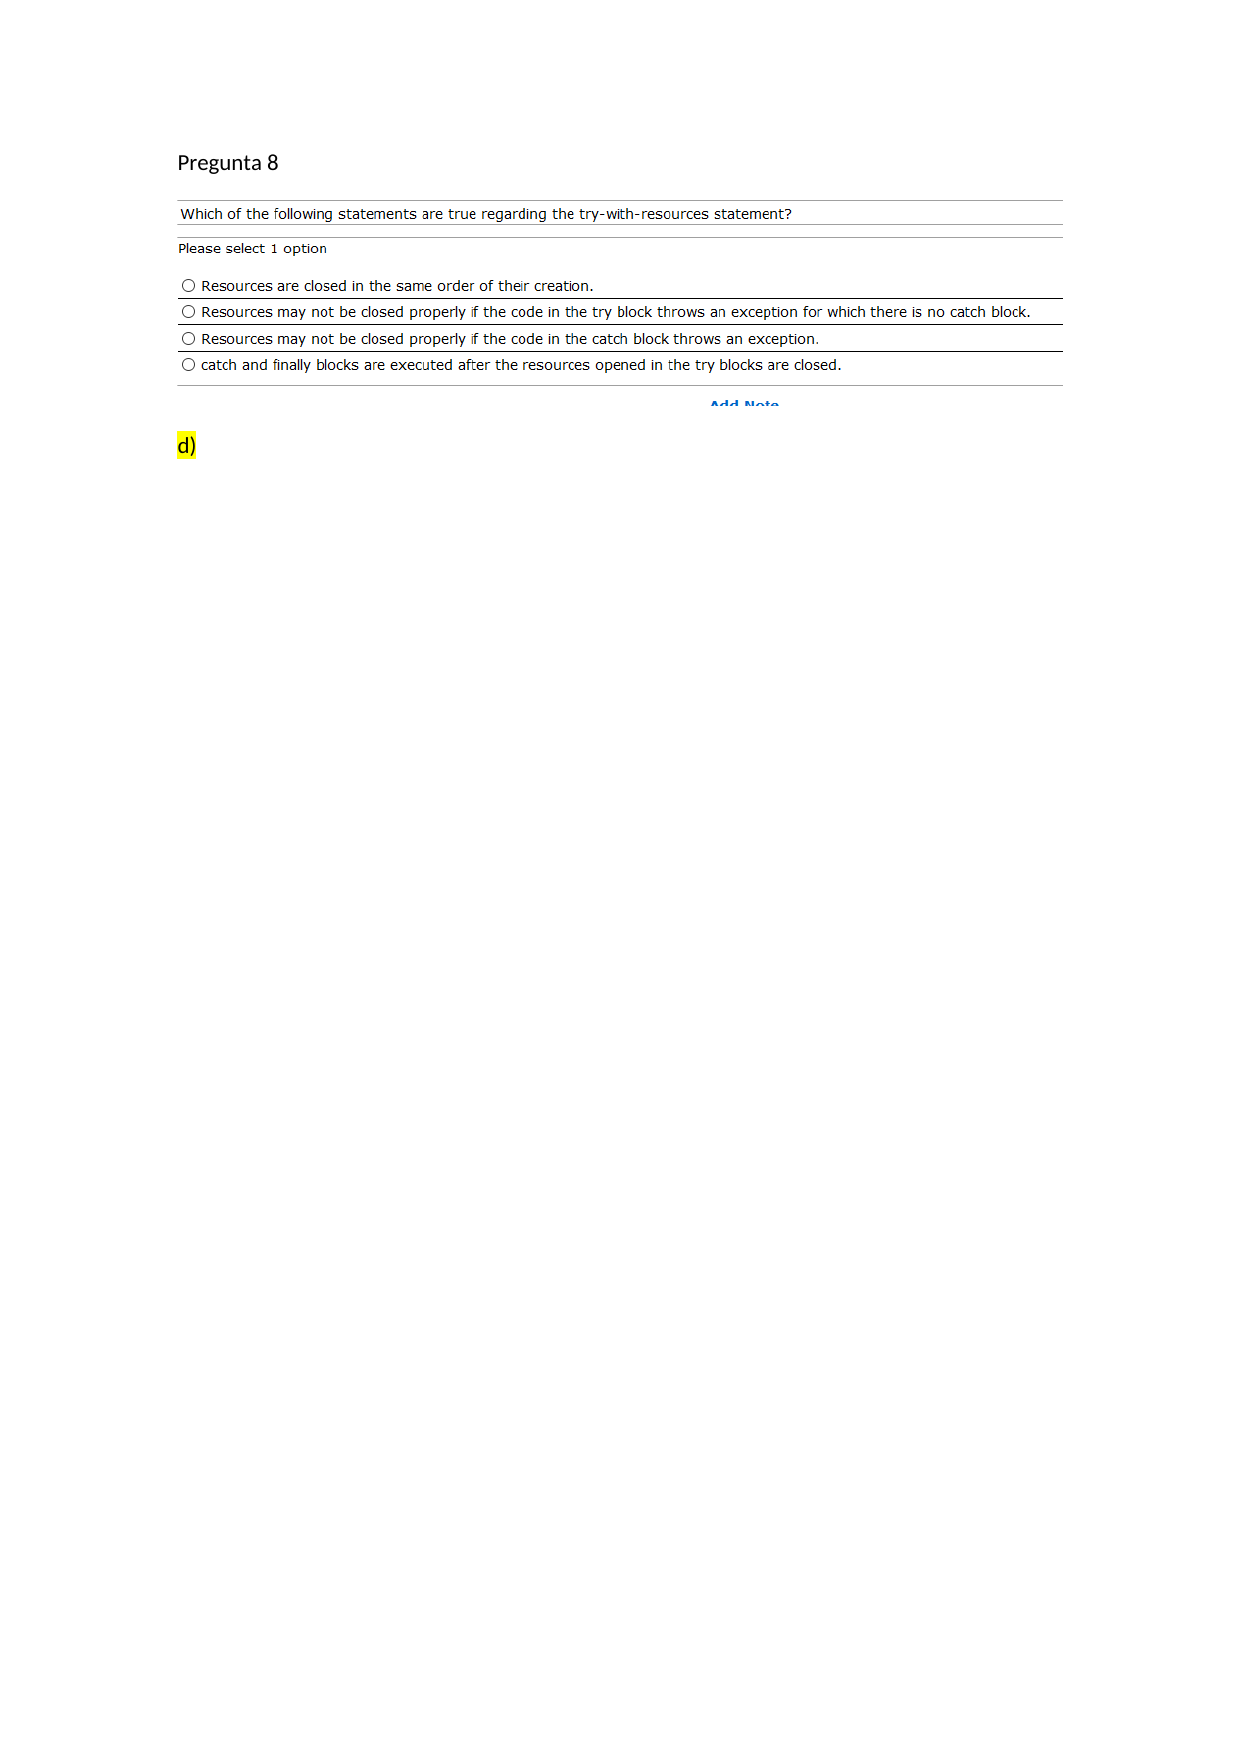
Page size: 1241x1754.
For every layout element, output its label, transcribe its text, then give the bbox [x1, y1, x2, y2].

text Pregunta 8 [177, 148, 1063, 176]
picture [177, 200, 1063, 406]
text d) [177, 431, 1063, 459]
